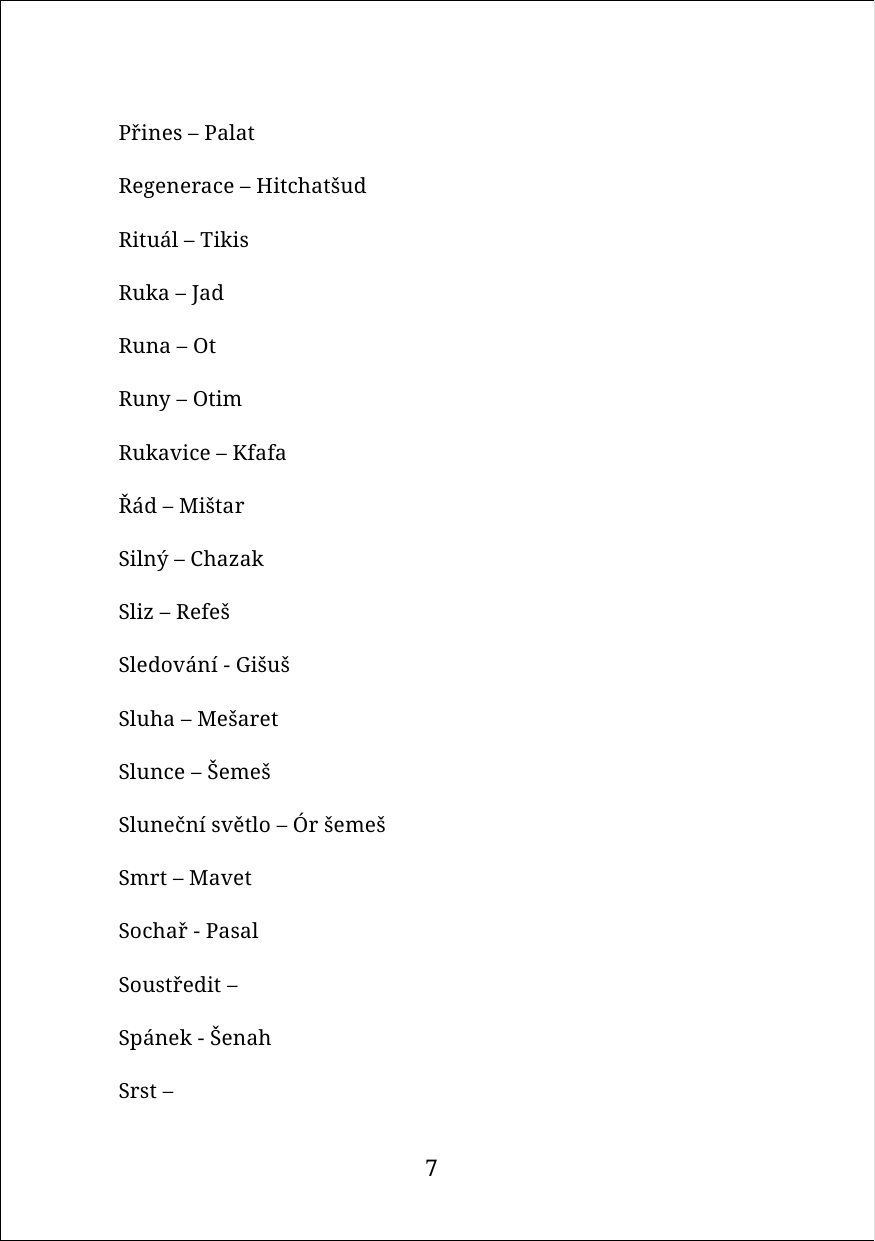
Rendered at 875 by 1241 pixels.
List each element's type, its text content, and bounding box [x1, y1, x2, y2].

text Sluha – Mešaret [118, 704, 756, 732]
text Runa – Ot [118, 331, 756, 359]
text Sluneční světlo – Ór šemeš [118, 810, 756, 839]
text Soustředit – [118, 970, 756, 998]
text Runy – Otim [118, 384, 756, 413]
text Rituál – Tikis [118, 225, 756, 253]
text Smrt – Mavet [118, 863, 756, 892]
text Sliz – Refeš [118, 597, 756, 626]
text Sledování - Gišuš [118, 651, 756, 679]
text Spánek - Šenah [118, 1023, 756, 1052]
text Rukavice – Kfafa [118, 438, 756, 466]
text Ruka – Jad [118, 278, 756, 306]
text Slunce – Šemeš [118, 757, 756, 785]
text Řád – Mištar [118, 491, 756, 519]
text Přines – Palat [118, 118, 756, 147]
text Srst – [118, 1076, 756, 1105]
text Sochař - Pasal [118, 917, 756, 945]
text Regenerace – Hitchatšud [118, 171, 756, 200]
text Silný – Chazak [118, 544, 756, 572]
